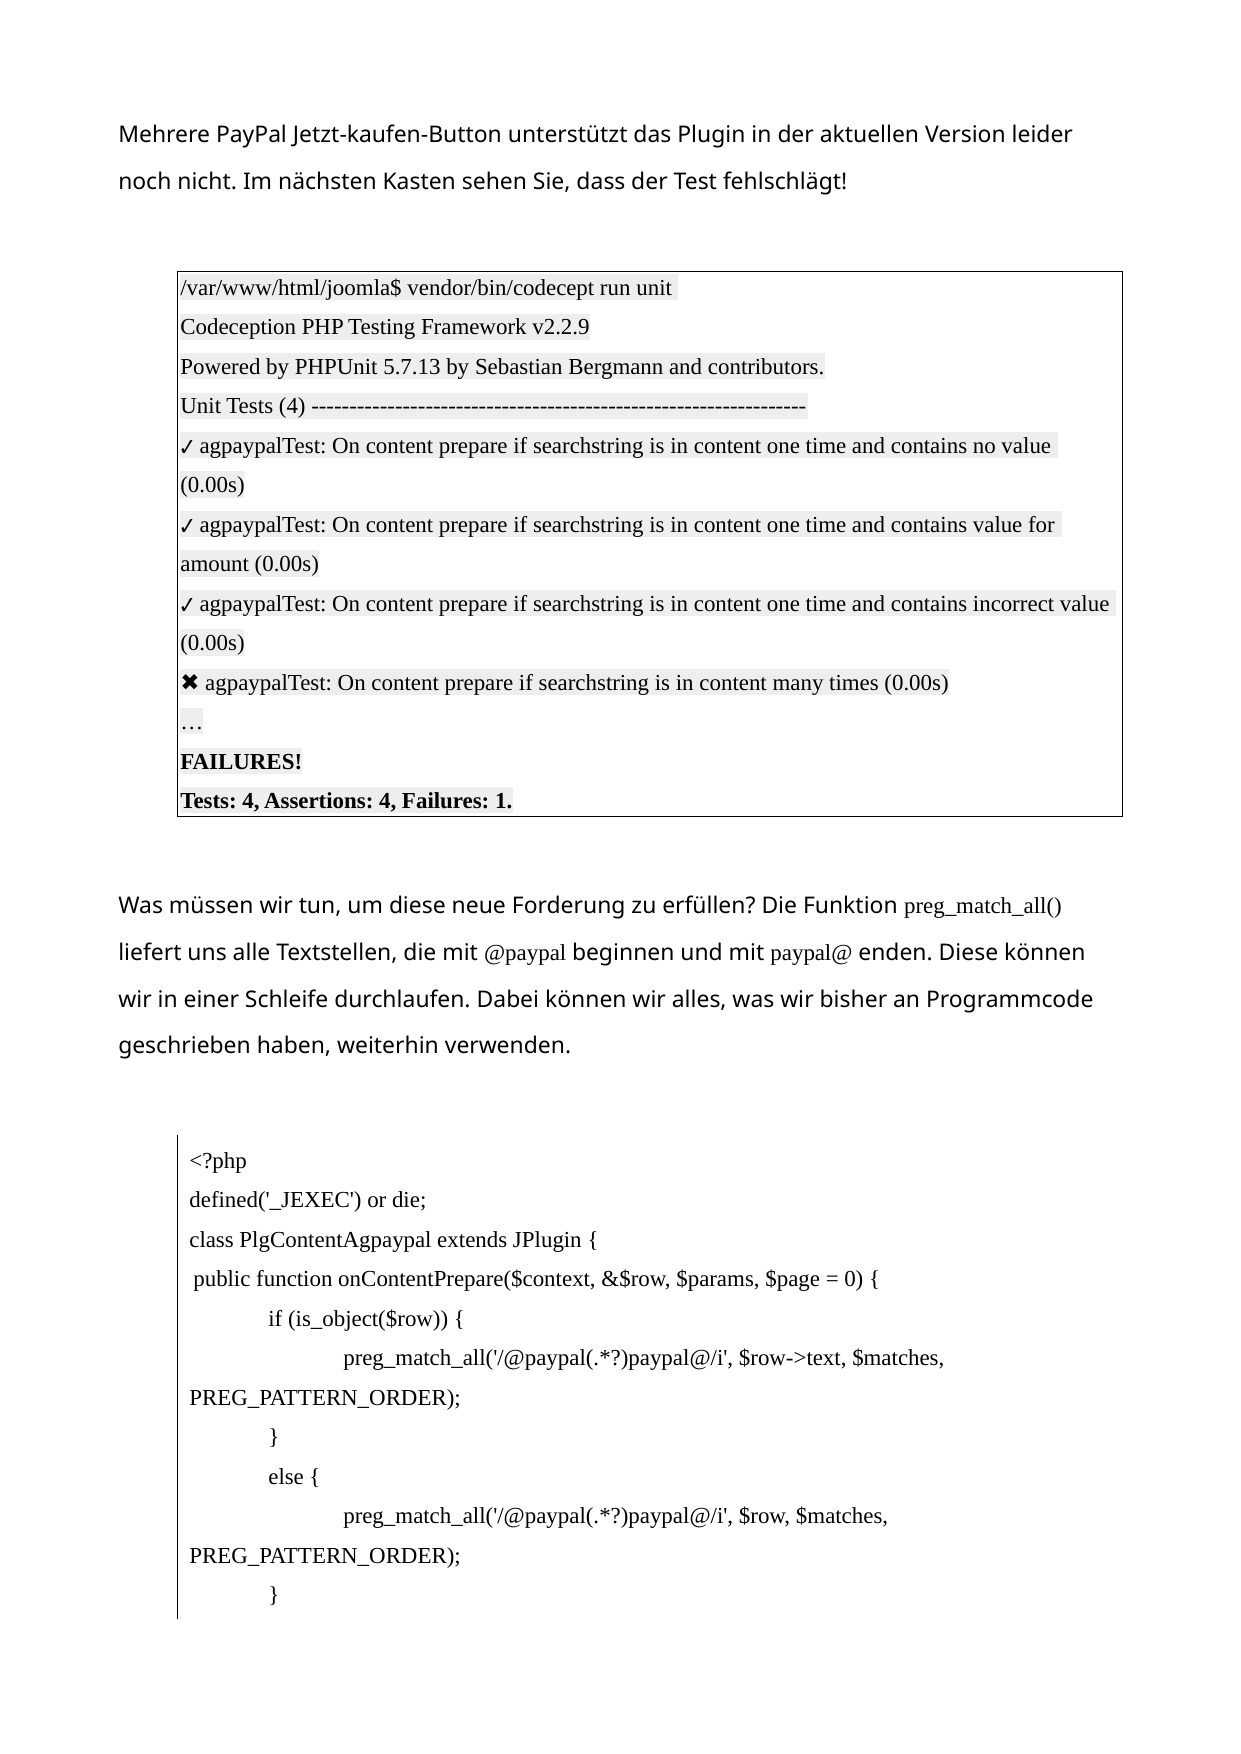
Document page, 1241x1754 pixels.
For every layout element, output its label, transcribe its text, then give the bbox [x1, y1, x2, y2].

text <?php defined('_JEXEC') or die; class PlgContentAgpaypal extends JPlugin { public function onContentPrepare($context, &$row, $params, $page = 0) { if (is_object($row)) { preg_match_all('/@paypal(.*?)paypal@/i', $row->text, $matches, PREG_PATTERN_ORDER); } else { preg_match_all('/@paypal(.*?)paypal@/i', $row, $matches, PREG_PATTERN_ORDER); } [178, 1135, 1122, 1619]
text /var/www/html/joomla$ vendor/bin/codecept run unit Codeception PHP Testing Framework v2.2.9 Powered by PHPUnit 5.7.13 by Sebastian Bergmann and contributors. Unit Tests (4) ----------------------------------------------------------------- ✔ agpaypalTest: On content prepare if searchstring is in content one time and contains no value (0.00s) ✔ agpaypalTest: On content prepare if searchstring is in content one time and contains value for amount (0.00s) ✔ agpaypalTest: On content prepare if searchstring is in content one time and contains incorrect value (0.00s) ✖ agpaypalTest: On content prepare if searchstring is in content many times (0.00s) … FAILURES! Tests: 4, Assertions: 4, Failures: 1. [178, 272, 1122, 816]
text Was müssen wir tun, um diese neue Forderung zu erfüllen? Die Funktion preg_match_all() liefert uns alle Textstellen, die mit @paypal beginnen und mit paypal@ enden. Diese können wir in einer Schleife durchlaufen. Dabei können wir alles, was wir bisher an Programmcode geschrieben haben, weiterhin verwenden. [118, 889, 1122, 1061]
text Mehrere PayPal Jetzt-kaufen-Button unterstützt das Plugin in der aktuellen Version leider noch nicht. Im nächsten Kasten sehen Sie, dass der Test fehlschlägt! [118, 118, 1122, 196]
